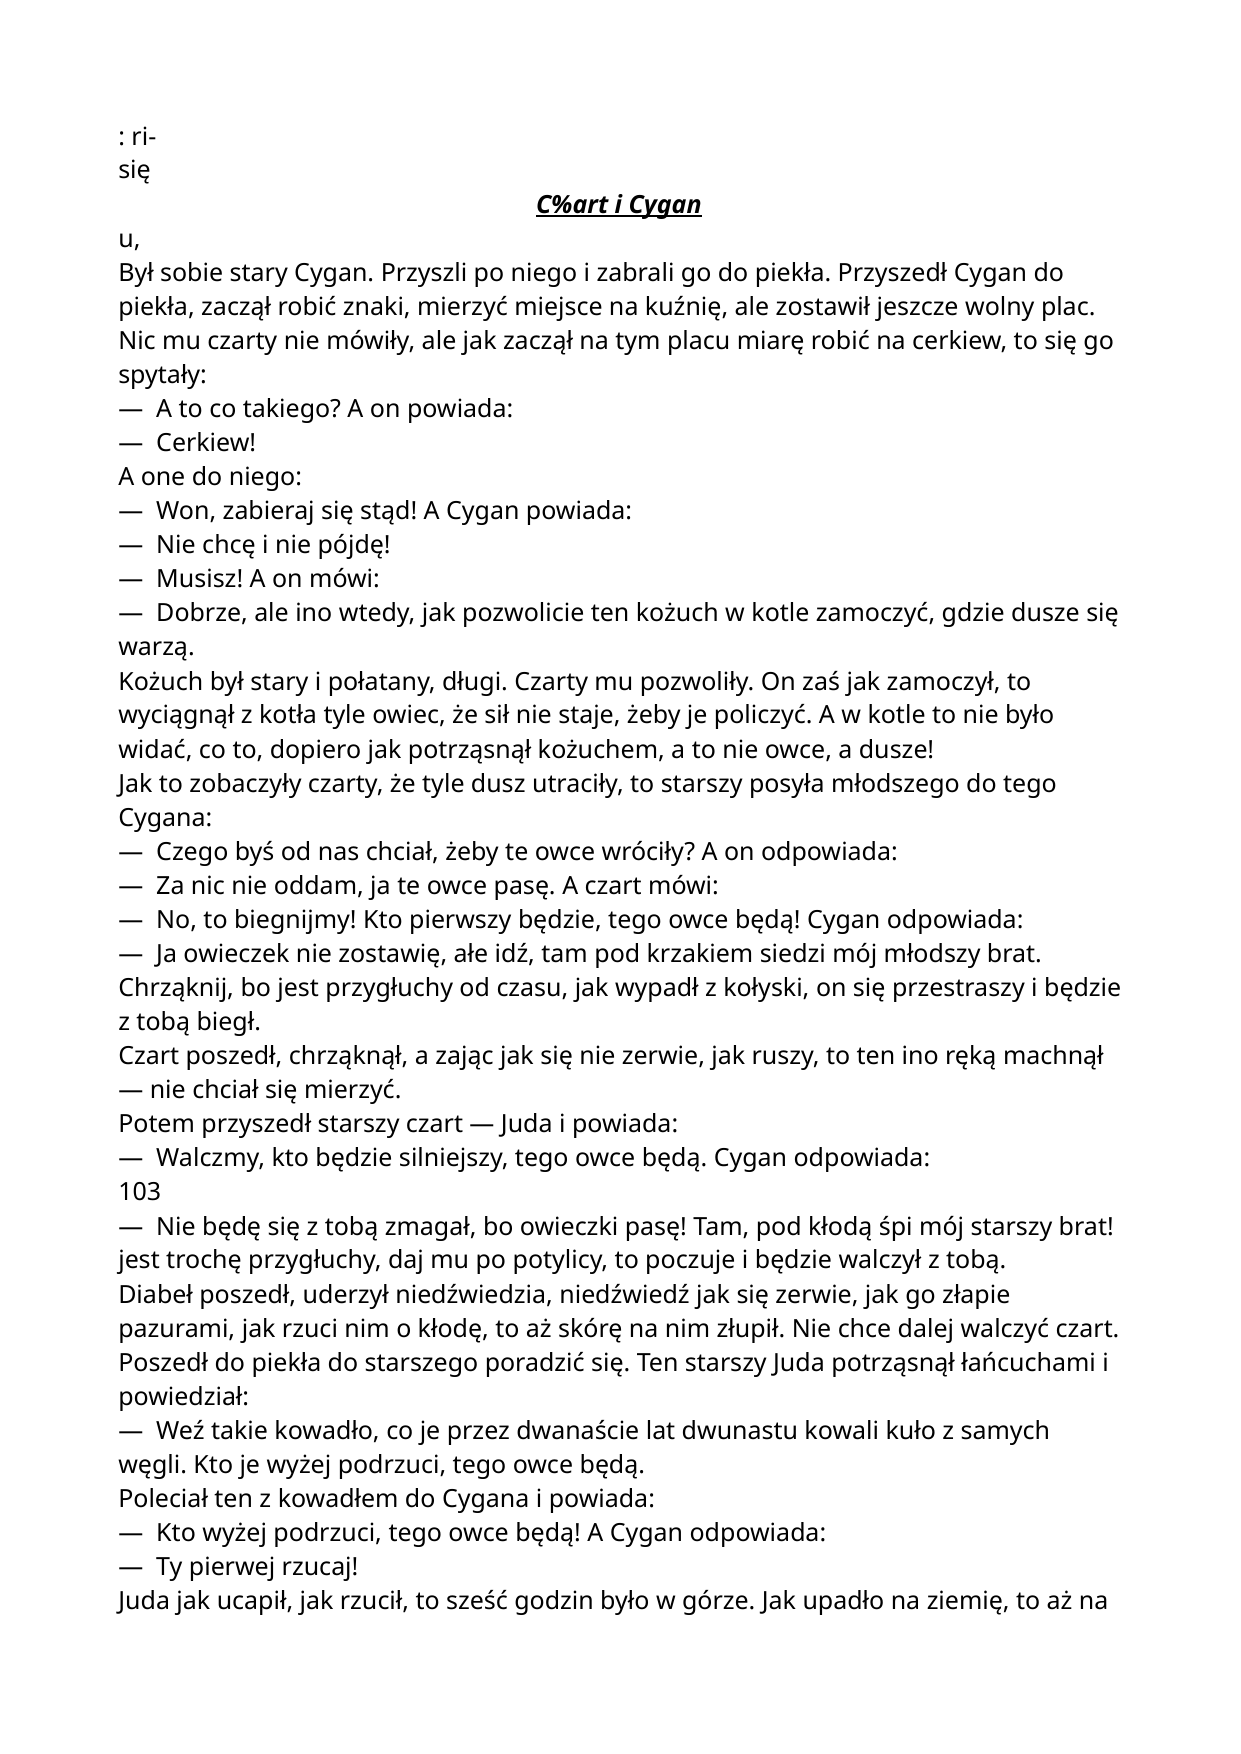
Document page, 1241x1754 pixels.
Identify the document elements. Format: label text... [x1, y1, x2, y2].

text — Dobrze, ale ino wtedy, jak pozwolicie ten kożuch w kotle zamoczyć, gdzie dusze się warzą. [118, 595, 1122, 663]
text Czart poszedł, chrząknął, a zając jak się nie zerwie, jak ruszy, to ten ino ręką machnął — nie chciał się mierzyć. [118, 1038, 1122, 1106]
text się [118, 152, 1122, 186]
text — A to co takiego? A on powiada: [118, 391, 1122, 425]
text — Nie będę się z tobą zmagał, bo owieczki pasę! Tam, pod kłodą śpi mój starszy brat! jest trochę przygłuchy, daj mu po potylicy, to poczuje i będzie walczył z tobą. [118, 1208, 1122, 1276]
text Poleciał ten z kowadłem do Cygana i powiada: [118, 1481, 1122, 1515]
text — Czego byś od nas chciał, żeby te owce wróciły? A on odpowiada: [118, 833, 1122, 867]
text — Ty pierwej rzucaj! [118, 1549, 1122, 1583]
text — Kto wyżej podrzuci, tego owce będą! A Cygan odpowiada: [118, 1515, 1122, 1549]
text u, [118, 220, 1122, 254]
text 103 [118, 1174, 1122, 1208]
text — Nie chcę i nie pójdę! [118, 527, 1122, 561]
text — No, to biegnijmy! Kto pierwszy będzie, tego owce będą! Cygan odpowiada: [118, 902, 1122, 936]
text — Won, zabieraj się stąd! A Cygan powiada: [118, 493, 1122, 527]
text : ri- [118, 118, 1122, 152]
text — Za nic nie oddam, ja te owce pasę. A czart mówi: [118, 867, 1122, 902]
text Jak to zobaczyły czarty, że tyle dusz utraciły, to starszy posyła młodszego do tego Cygana: [118, 765, 1122, 833]
text Juda jak ucapił, jak rzucił, to sześć godzin było w górze. Jak upadło na ziemię, to aż na [118, 1583, 1122, 1617]
text — Musisz! A on mówi: [118, 561, 1122, 595]
text — Walczmy, kto będzie silniejszy, tego owce będą. Cygan odpowiada: [118, 1140, 1122, 1174]
text — Weź takie kowadło, co je przez dwanaście lat dwunastu kowali kuło z samych węgli. Kto je wyżej podrzuci, tego owce będą. [118, 1412, 1122, 1481]
text Kożuch był stary i połatany, długi. Czarty mu pozwoliły. On zaś jak zamoczył, to wyciągnął z kotła tyle owiec, że sił nie staje, żeby je policzyć. A w kotle to nie było widać, co to, dopiero jak potrząsnął kożuchem, a to nie owce, a dusze! [118, 663, 1122, 765]
text C%art i Cygan [118, 186, 1122, 220]
text A one do niego: [118, 459, 1122, 493]
text — Ja owieczek nie zostawię, ałe idź, tam pod krzakiem siedzi mój młodszy brat. Chrząknij, bo jest przygłuchy od czasu, jak wypadł z kołyski, on się przestraszy i będzie z tobą biegł. [118, 936, 1122, 1038]
text Potem przyszedł starszy czart — Juda i powiada: [118, 1106, 1122, 1140]
text — Cerkiew! [118, 425, 1122, 459]
text Był sobie stary Cygan. Przyszli po niego i zabrali go do piekła. Przyszedł Cygan do piekła, zaczął robić znaki, mierzyć miejsce na kuźnię, ale zostawił jeszcze wolny plac. Nic mu czarty nie mówiły, ale jak zaczął na tym placu miarę robić na cerkiew, to się go spytały: [118, 254, 1122, 391]
text Diabeł poszedł, uderzył niedźwiedzia, niedźwiedź jak się zerwie, jak go złapie pazurami, jak rzuci nim o kłodę, to aż skórę na nim złupił. Nie chce dalej walczyć czart. Poszedł do piekła do starszego poradzić się. Ten starszy Juda potrząsnął łańcuchami i powiedział: [118, 1276, 1122, 1412]
